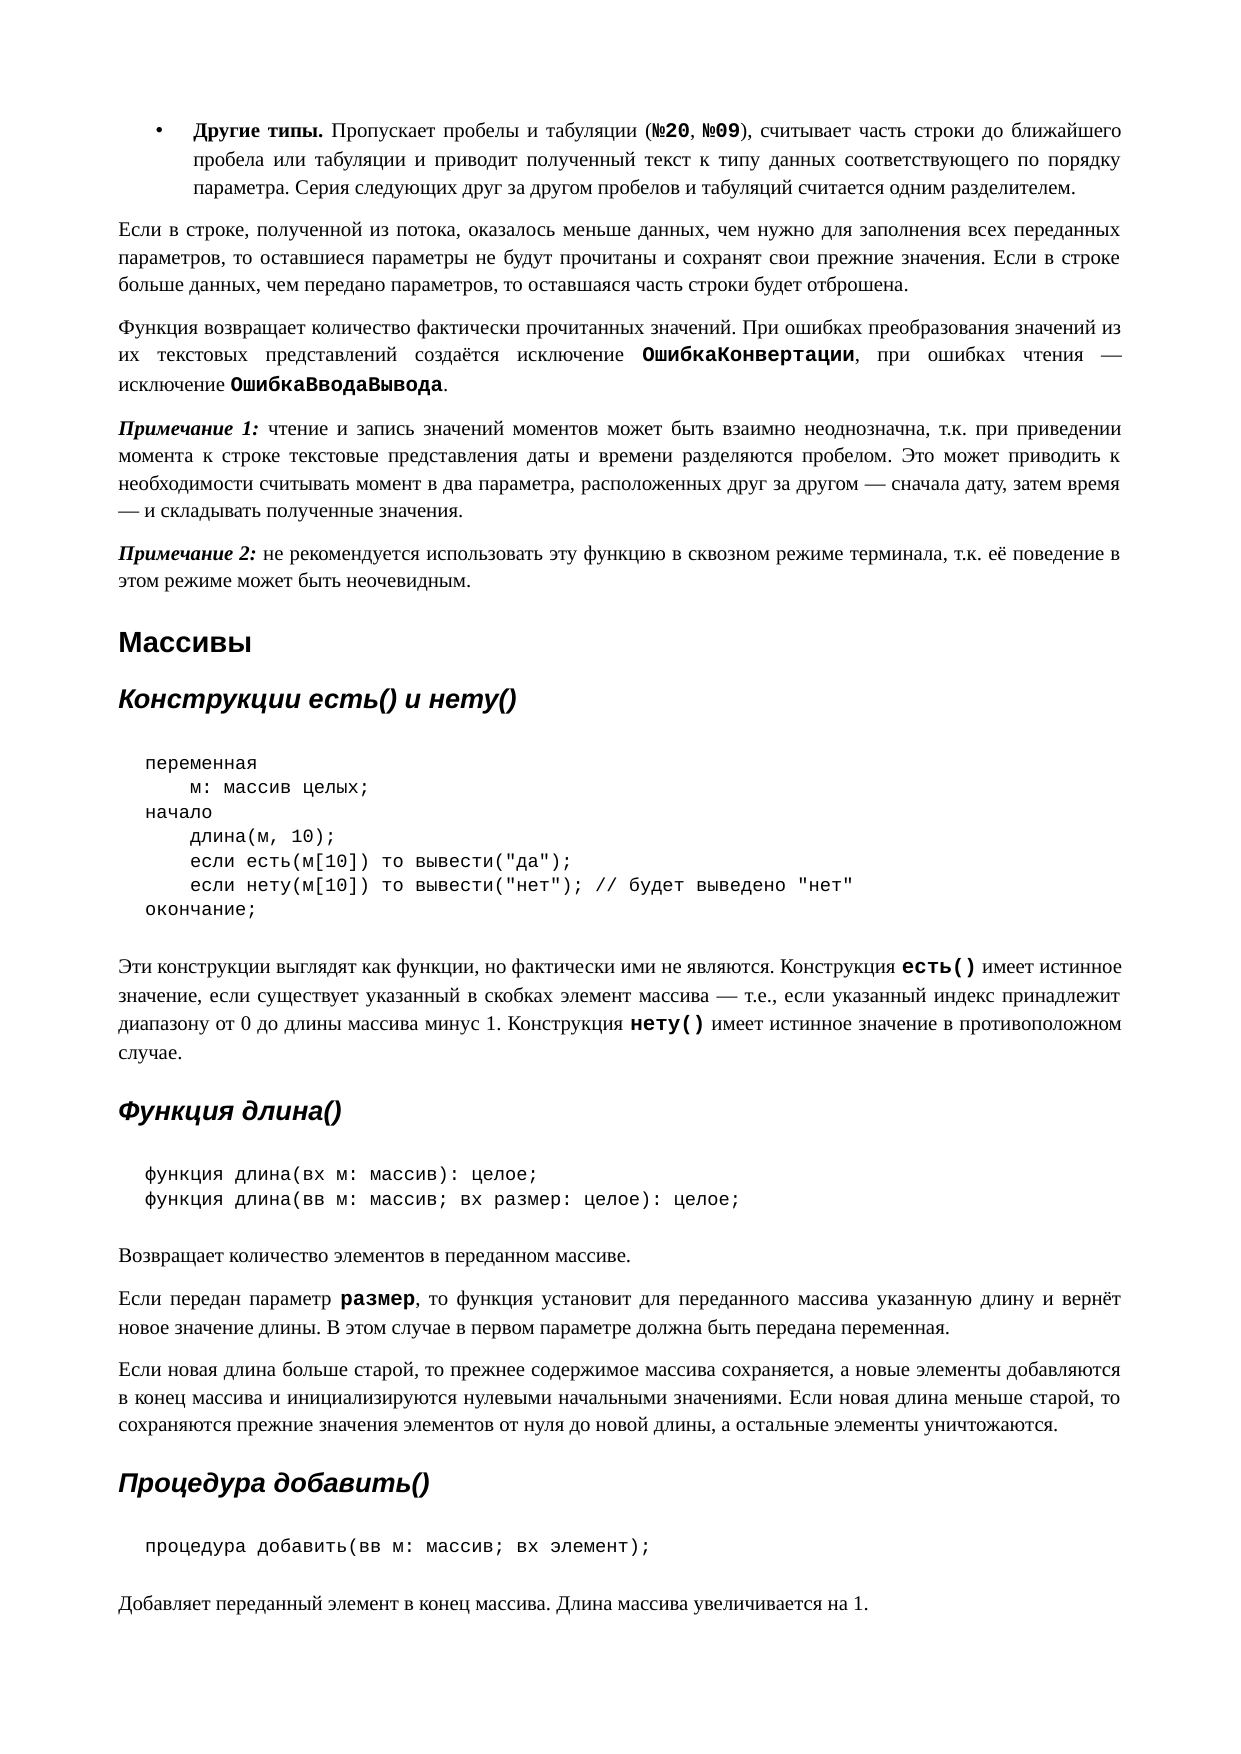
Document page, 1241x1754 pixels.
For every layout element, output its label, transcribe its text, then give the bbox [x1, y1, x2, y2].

subtitle Конструкции есть() и нету() [118, 683, 1122, 715]
text Возвращает количество элементов в переданном массиве. [118, 1243, 1122, 1267]
subtitle Массивы [118, 625, 1122, 658]
text Эти конструкции выглядят как функции, но фактически ими не являются. Конструкция есть() имеет истинное значение, если существует указанный в скобках элемент массива — т.е., если указанный индекс принадлежит диапазону от 0 до длины массива минус 1. Конструкция нету() имеет истинное значение в противоположном случае. [118, 954, 1122, 1064]
text Примечание 1: чтение и запись значений моментов может быть взаимно неоднозначна, т.к. при приведении момента к строке текстовые представления даты и времени разделяются пробелом. Это может приводить к необходимости считывать момент в два параметра, расположенных друг за другом — сначала дату, затем время — и складывать полученные значения. [118, 416, 1122, 522]
text функция длина(вв м: массив; вх размер: целое): целое; [136, 1181, 1104, 1219]
text Если передан параметр размер, то функция установит для переданного массива указанную длину и вернёт новое значение длины. В этом случае в первом параметре должна быть передана переменная. [118, 1286, 1122, 1339]
text Если в строке, полученной из потока, оказалось меньше данных, чем нужно для заполнения всех переданных параметров, то оставшиеся параметры не будут прочитаны и сохранят свои прежние значения. Если в строке больше данных, чем передано параметров, то оставшаяся часть строки будет отброшена. [118, 217, 1122, 296]
list Другие типы. Пропускает пробелы и табуляции (№20, №09), считывает часть строки до ближайшего пробела или табуляции и приводит полученный текст к типу данных соответствующего по порядку параметра. Серия следующих друг за другом пробелов и табуляций считается одним разделителем. [156, 118, 1122, 199]
text Примечание 2: не рекомендуется использовать эту функцию в сквозном режиме терминала, т.к. её поведение в этом режиме может быть неочевидным. [118, 541, 1122, 592]
text функция длина(вх м: массив): целое; [136, 1156, 1104, 1181]
text Добавляет переданный элемент в конец массива. Длина массива увеличивается на 1. [118, 1591, 1122, 1615]
text Если новая длина больше старой, то прежнее содержимое массива сохраняется, а новые элементы добавляются в конец массива и инициализируются нулевыми начальными значениями. Если новая длина меньше старой, то сохраняются прежние значения элементов от нуля до новой длины, а остальные элементы уничтожаются. [118, 1357, 1122, 1436]
subtitle Процедура добавить() [118, 1467, 1122, 1498]
text процедура добавить(вв м: массив; вх элемент); [136, 1528, 1104, 1567]
text переменная м: массив целых; начало длина(м, 10); если есть(м[10]) то вывести("да"); если нету(м[10]) то вывести("нет"); // будет выведено "нет" окончание; [136, 745, 1104, 930]
subtitle Функция длина() [118, 1095, 1122, 1126]
text Функция возвращает количество фактически прочитанных значений. При ошибках преобразования значений из их текстовых представлений создаётся исключение ОшибкаКонвертации, при ошибках чтения — исключение ОшибкаВводаВывода. [118, 314, 1122, 397]
